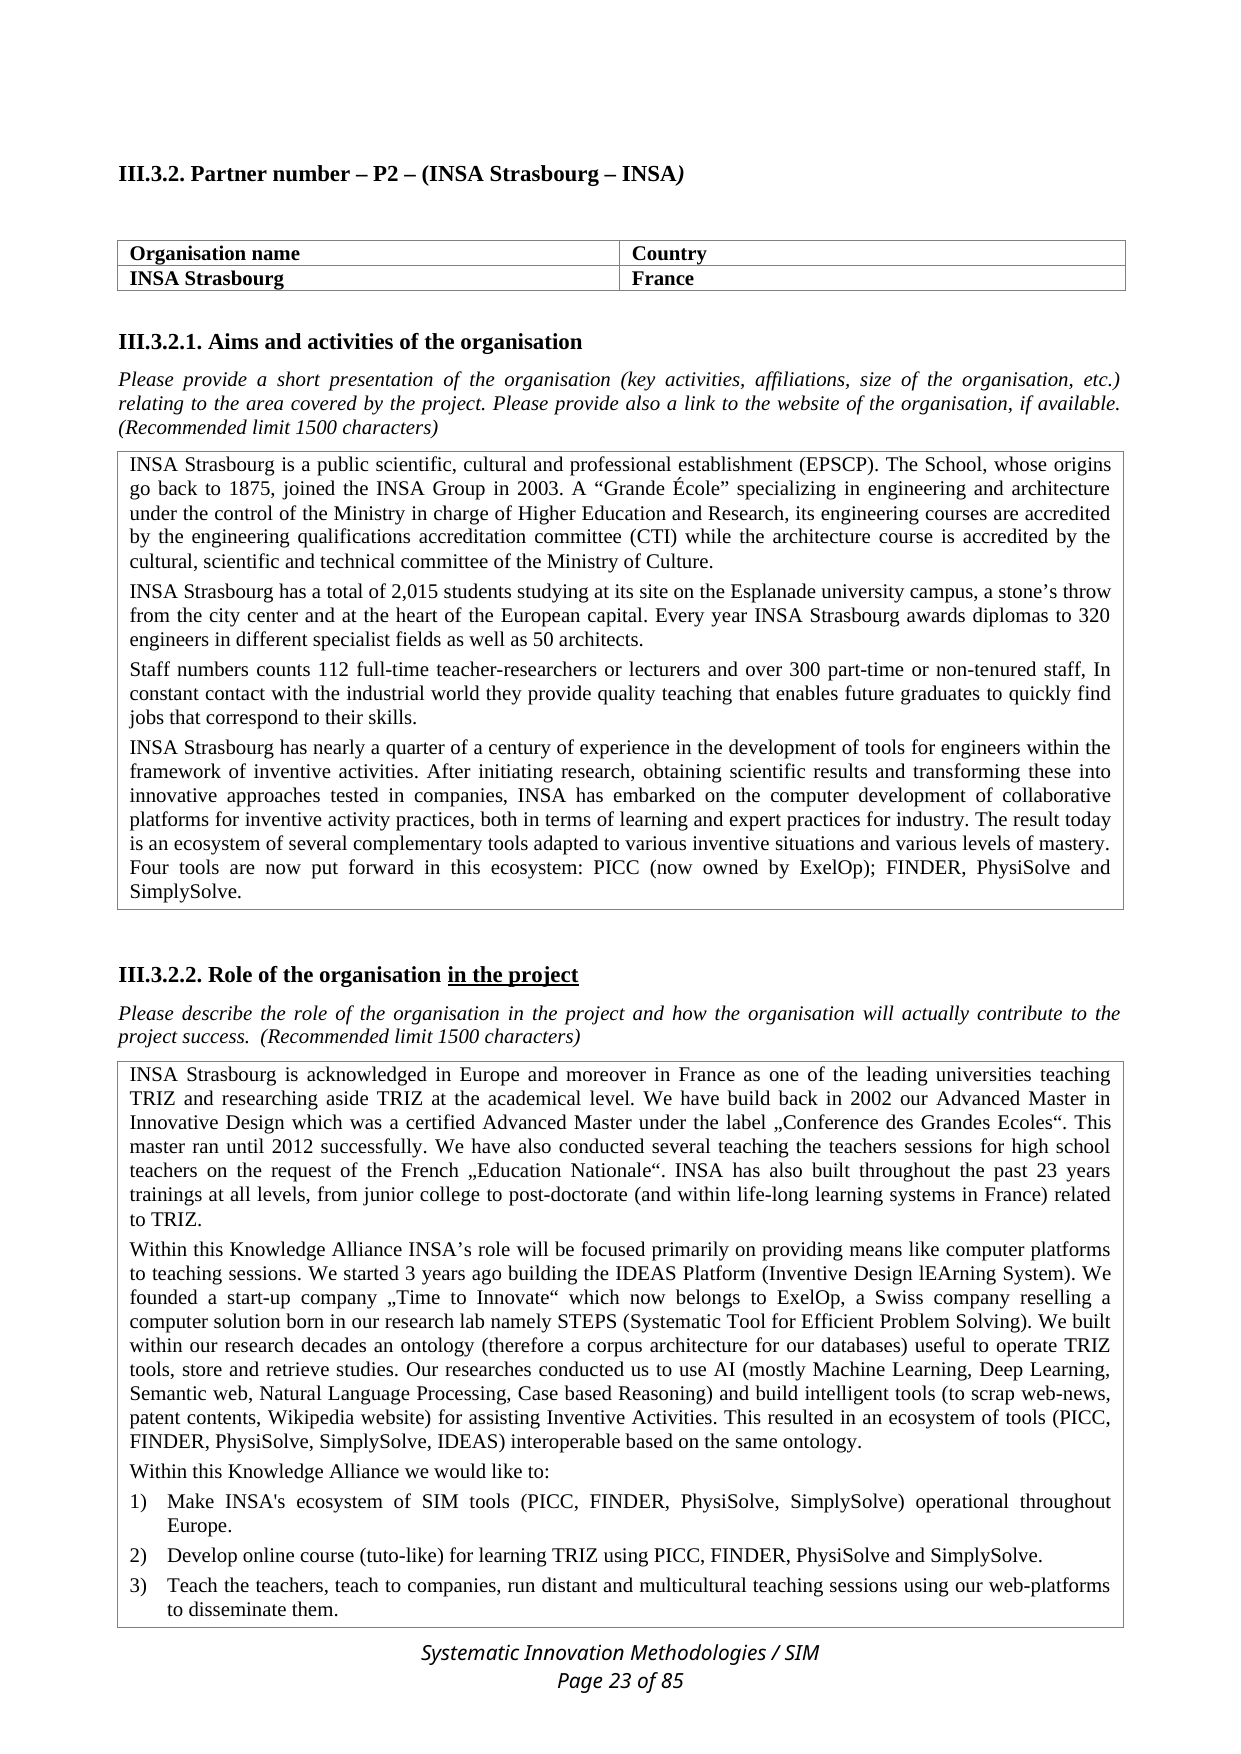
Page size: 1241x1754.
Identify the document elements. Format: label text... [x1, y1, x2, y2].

text Please describe the role of the organisation in the project and how the organisation will actually contribute to the project success. (Recommended limit 1500 characters) [118, 1000, 1122, 1048]
table_header Organisation name [118, 241, 619, 265]
text III.3.2.1. Aims and activities of the organisation [118, 328, 1122, 354]
table_header Country [620, 241, 1125, 265]
text III.3.2.2. Role of the organisation in the project [118, 962, 1122, 988]
subtitle III.3.2. Partner number – P2 – (INSA Strasbourg – INSA) [118, 160, 1122, 187]
table_header INSA Strasbourg is acknowledged in Europe and moreover in France as one of the leading universities teaching TRIZ and researching aside TRIZ at the academical level. We have build back in 2002 our Advanced Master in Innovative Design which was a certified Advanced Master under the label „Conference des Grandes Ecoles“. This master ran until 2012 successfully. We have also conducted several teaching the teachers sessions for high school teachers on the request of the French „Education Nationale“. INSA has also built throughout the past 23 years trainings at all levels, from junior college to post-doctorate (and within life-long learning systems in France) related to TRIZ. Within this Knowledge Alliance INSA’s role will be focused primarily on providing means like computer platforms to teaching sessions. We started 3 years ago building the IDEAS Platform (Inventive Design lEArning System). We founded a start-up company „Time to Innovate“ which now belongs to ExelOp, a Swiss company reselling a computer solution born in our research lab namely STEPS (Systematic Tool for Efficient Problem Solving). We built within our research decades an ontology (therefore a corpus architecture for our databases) useful to operate TRIZ tools, store and retrieve studies. Our researches conducted us to use AI (mostly Machine Learning, Deep Learning, Semantic web, Natural Language Processing, Case based Reasoning) and build intelligent tools (to scrap web-news, patent contents, Wikipedia website) for assisting Inventive Activities. This resulted in an ecosystem of tools (PICC, FINDER, PhysiSolve, SimplySolve, IDEAS) interoperable based on the same ontology. Within this Knowledge Alliance we would like to: Make INSA's ecosystem of SIM tools (PICC, FINDER, PhysiSolve, SimplySolve) operational throughout Europe. Develop online course (tuto-like) for learning TRIZ using PICC, FINDER, PhysiSolve and SimplySolve. Teach the teachers, teach to companies, run distant and multicultural teaching sessions using our web-platforms to disseminate them. [118, 1062, 1123, 1627]
table_cell France [620, 266, 1125, 290]
text Please provide a short presentation of the organisation (key activities, affiliations, size of the organisation, etc.) relating to the area covered by the project. Please provide also a link to the website of the organisation, if available. (Recommended limit 1500 characters) [118, 367, 1122, 439]
table_header INSA Strasbourg is a public scientific, cultural and professional establishment (EPSCP). The School, whose origins go back to 1875, joined the INSA Group in 2003. A “Grande École” specializing in engineering and architecture under the control of the Ministry in charge of Higher Education and Research, its engineering courses are accredited by the engineering qualifications accreditation committee (CTI) while the architecture course is accredited by the cultural, scientific and technical committee of the Ministry of Culture. INSA Strasbourg has a total of 2,015 students studying at its site on the Esplanade university campus, a stone’s throw from the city center and at the heart of the European capital. Every year INSA Strasbourg awards diplomas to 320 engineers in different specialist fields as well as 50 architects. Staff numbers counts 112 full-time teacher-researchers or lecturers and over 300 part-time or non-tenured staff, In constant contact with the industrial world they provide quality teaching that enables future graduates to quickly find jobs that correspond to their skills. INSA Strasbourg has nearly a quarter of a century of experience in the development of tools for engineers within the framework of inventive activities. After initiating research, obtaining scientific results and transforming these into innovative approaches tested in companies, INSA has embarked on the computer development of collaborative platforms for inventive activity practices, both in terms of learning and expert practices for industry. The result today is an ecosystem of several complementary tools adapted to various inventive situations and various levels of mastery. Four tools are now put forward in this ecosystem: PICC (now owned by ExelOp); FINDER, PhysiSolve and SimplySolve. [118, 452, 1123, 909]
table_cell INSA Strasbourg [118, 266, 619, 290]
